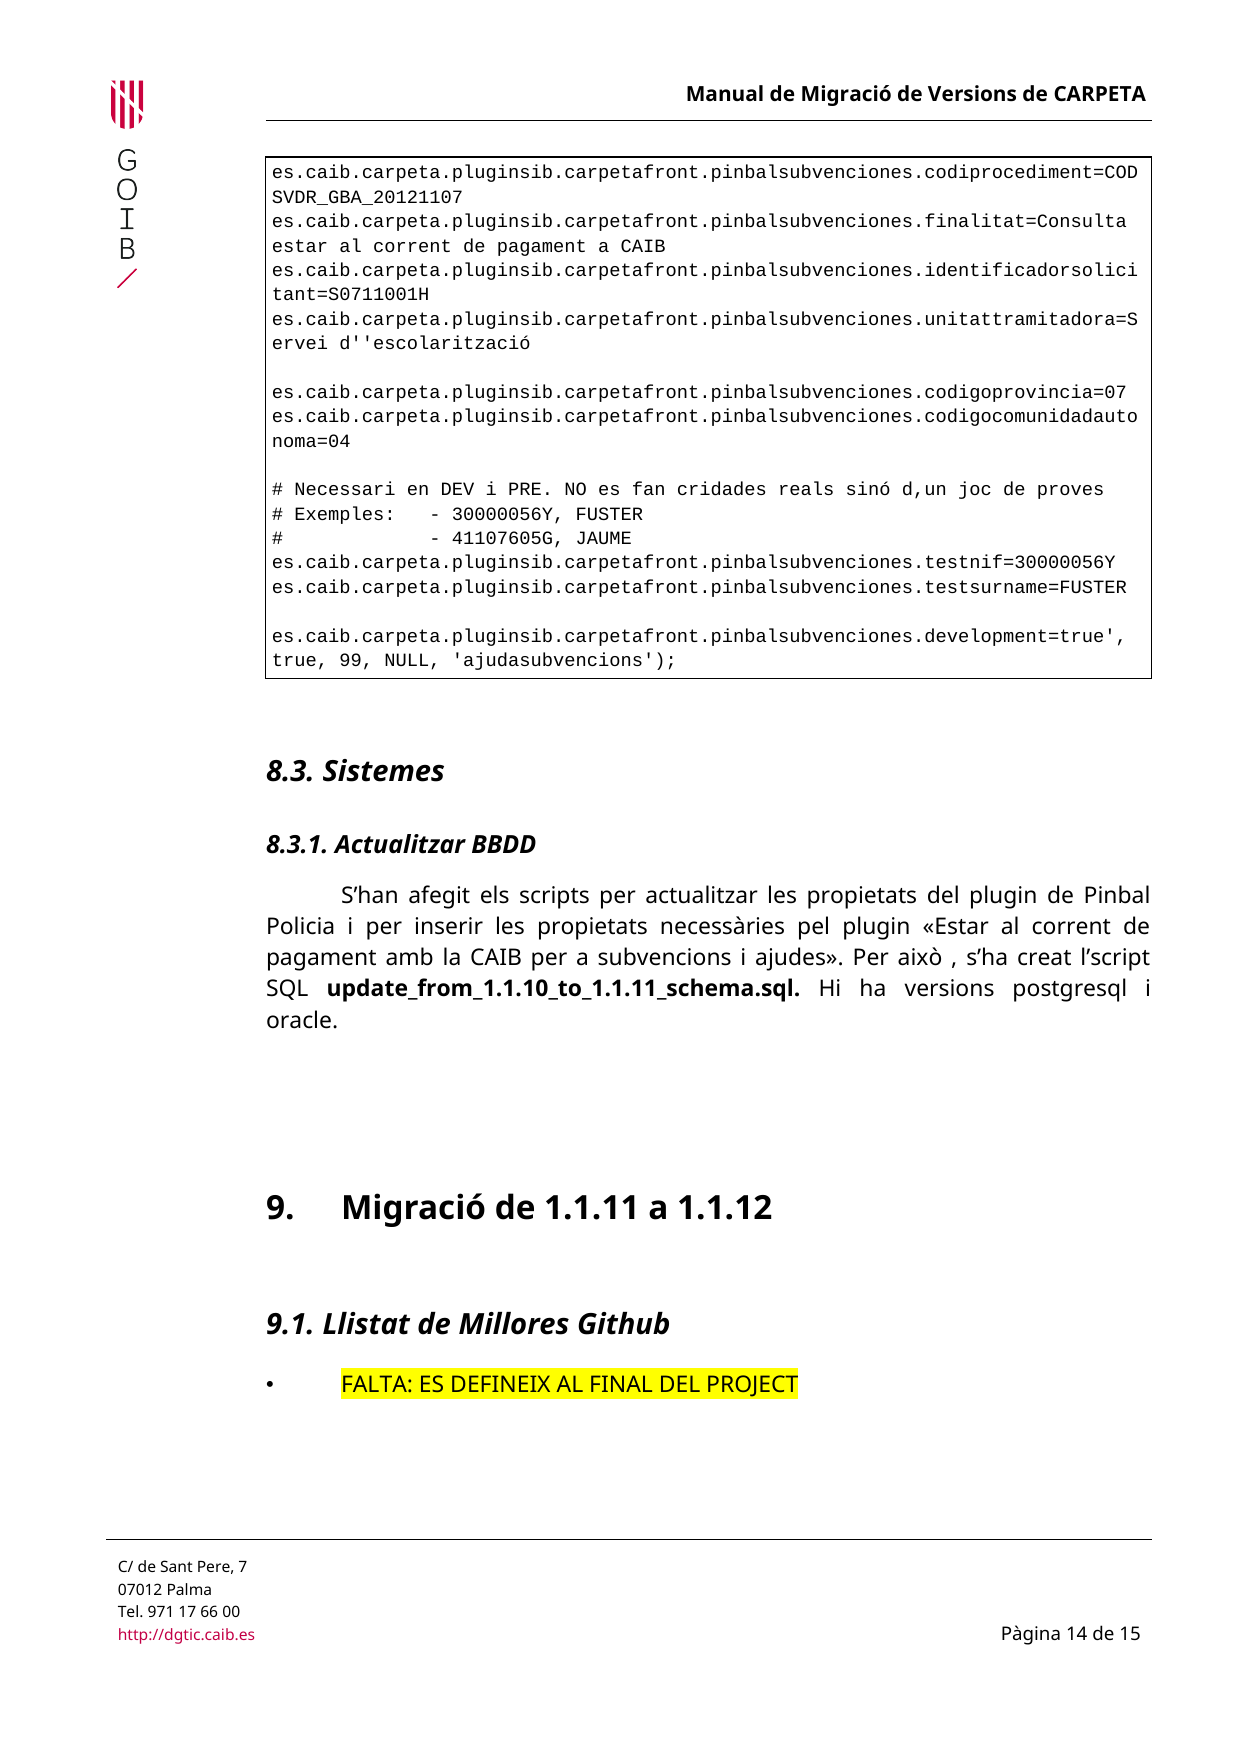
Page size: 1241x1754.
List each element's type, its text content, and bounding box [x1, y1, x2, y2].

subtitle Llistat de Millores Github [266, 1304, 1152, 1343]
list S’han afegit els scripts per actualitzar les propietats del plugin de Pinbal Policia i per inserir les propietats necessàries pel plugin «Estar al corrent de pagament amb la CAIB per a subvencions i ajudes». Per això , s’ha creat l’script SQL update_from_1.1.10_to_1.1.11_schema.sql. Hi ha versions postgresql i oracle. [266, 878, 1152, 1035]
subtitle Sistemes [266, 750, 1152, 790]
table_header es.caib.carpeta.pluginsib.carpetafront.pinbalsubvenciones.codiprocediment=CODSVDR_GBA_20121107 es.caib.carpeta.pluginsib.carpetafront.pinbalsubvenciones.finalitat=Consulta estar al corrent de pagament a CAIB es.caib.carpeta.pluginsib.carpetafront.pinbalsubvenciones.identificadorsolicitant=S0711001H es.caib.carpeta.pluginsib.carpetafront.pinbalsubvenciones.unitattramitadora=Servei d''escolarització es.caib.carpeta.pluginsib.carpetafront.pinbalsubvenciones.codigoprovincia=07 es.caib.carpeta.pluginsib.carpetafront.pinbalsubvenciones.codigocomunidadautonoma=04 # Necessari en DEV i PRE. NO es fan cridades reals sinó d,un joc de proves # Exemples: - 30000056Y, FUSTER # - 41107605G, JAUME es.caib.carpeta.pluginsib.carpetafront.pinbalsubvenciones.testnif=30000056Y es.caib.carpeta.pluginsib.carpetafront.pinbalsubvenciones.testsurname=FUSTER es.caib.carpeta.pluginsib.carpetafront.pinbalsubvenciones.development=true', true, 99, NULL, 'ajudasubvencions'); [266, 158, 1151, 678]
subtitle Migració de 1.1.11 a 1.1.12 [266, 1184, 1152, 1229]
list FALTA: ES DEFINEIX AL FINAL DEL PROJECT [266, 1368, 1152, 1399]
picture [82, 57, 172, 319]
subtitle Actualitzar BBDD [266, 826, 1152, 861]
